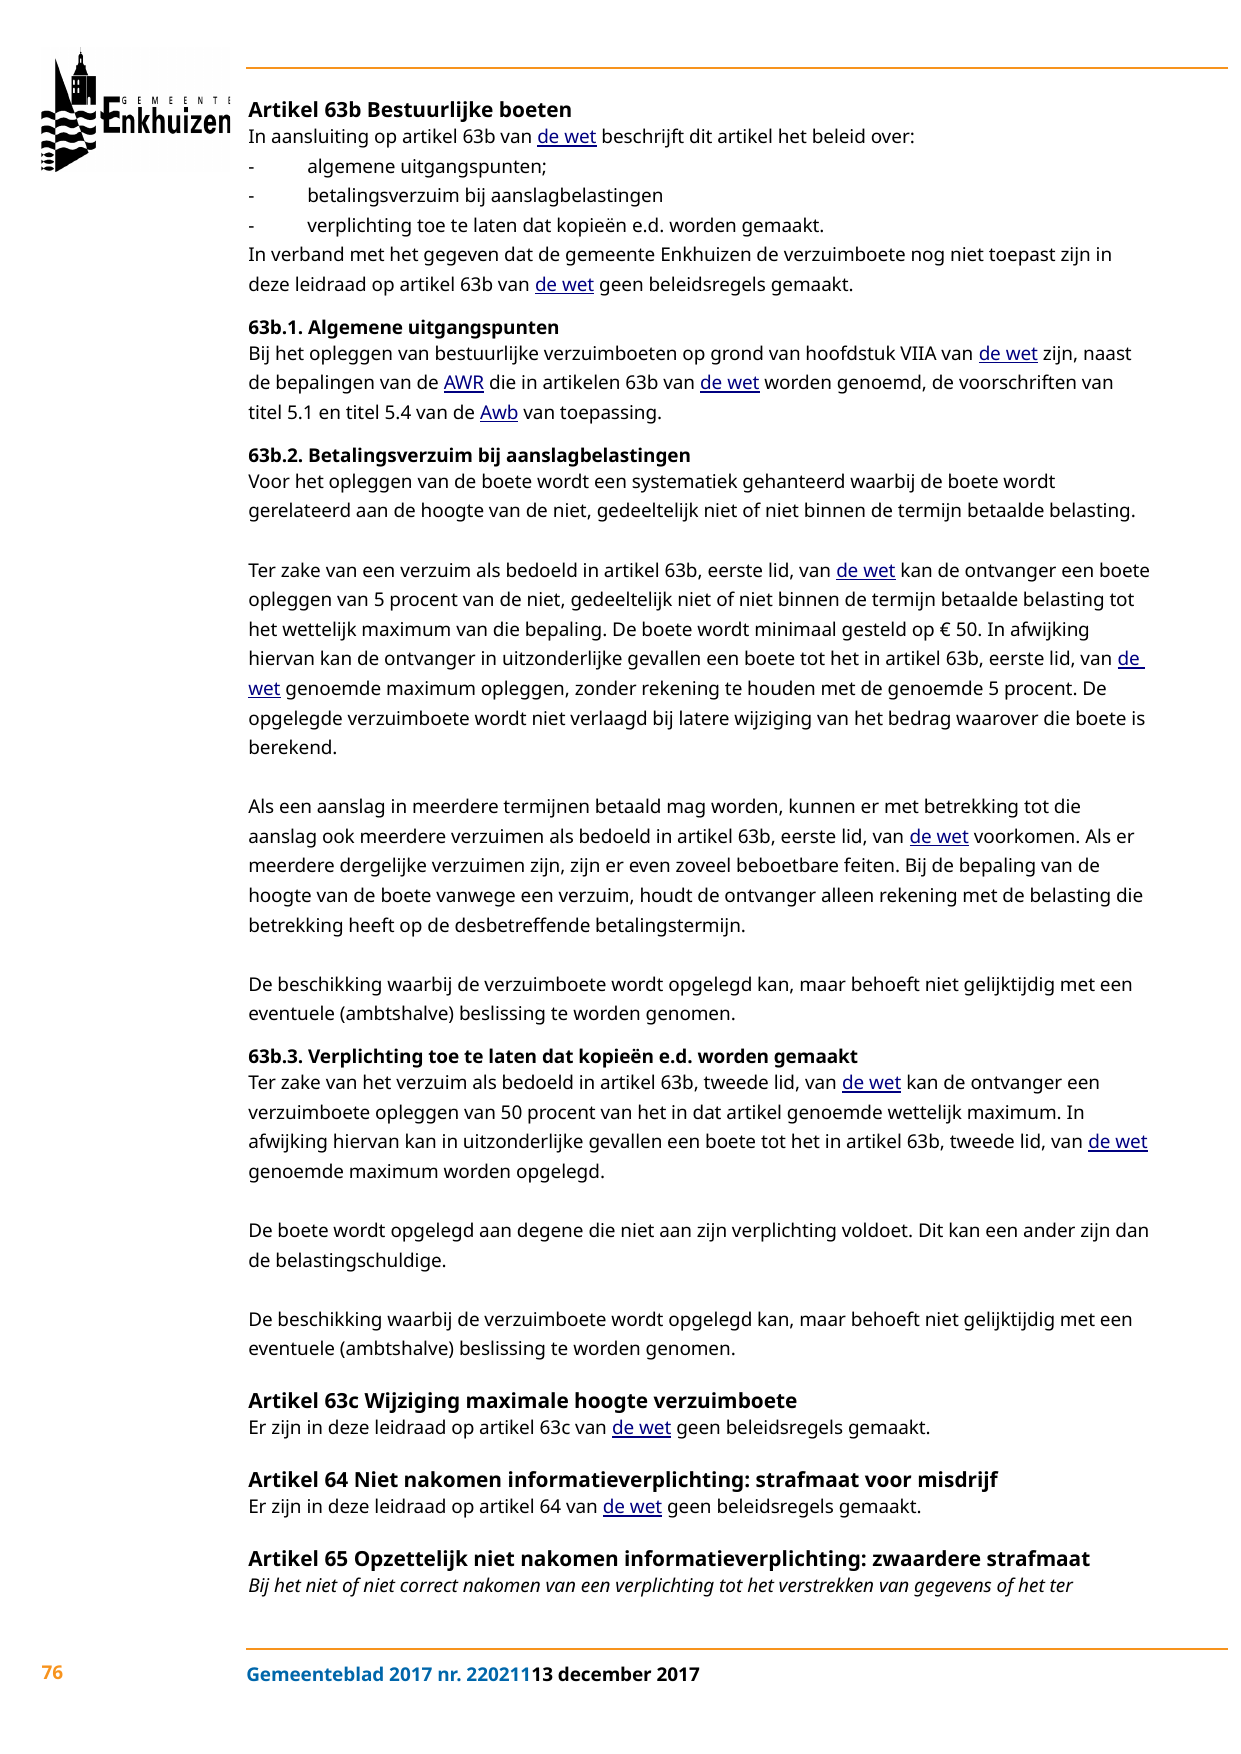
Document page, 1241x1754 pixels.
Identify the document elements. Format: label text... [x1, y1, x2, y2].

text Artikel 63c Wijziging maximale hoogte verzuimboete [248, 1386, 1152, 1414]
text Ter zake van het verzuim als bedoeld in artikel 63b, tweede lid, van de wet kan de ontvanger een verzuimboete opleggen van 50 procent van het in dat artikel genoemde wettelijk maximum. In afwijking hiervan kan in uitzonderlijke gevallen een boete tot het in artikel 63b, tweede lid, van de wet genoemde maximum worden opgelegd. [248, 1069, 1152, 1184]
text Bij het niet of niet correct nakomen van een verplichting tot het verstrekken van gegevens of het ter [248, 1572, 1152, 1598]
text 63b.1. Algemene uitgangspunten [248, 314, 1152, 340]
text De beschikking waarbij de verzuimboete wordt opgelegd kan, maar behoeft niet gelijktijdig met een eventuele (ambtshalve) beslissing te worden genomen. [248, 1306, 1152, 1361]
list verplichting toe te laten dat kopieën e.d. worden gemaakt. [248, 212, 1152, 238]
text Voor het opleggen van de boete wordt een systematiek gehanteerd waarbij de boete wordt gerelateerd aan de hoogte van de niet, gedeeltelijk niet of niet binnen de termijn betaalde belasting. [248, 468, 1152, 523]
text De boete wordt opgelegd aan degene die niet aan zijn verplichting voldoet. Dit kan een ander zijn dan de belastingschuldige. [248, 1217, 1152, 1273]
text In verband met het gegeven dat de gemeente Enkhuizen de verzuimboete nog niet toepast zijn in deze leidraad op artikel 63b van de wet geen beleidsregels gemaakt. [248, 242, 1152, 297]
text Bij het opleggen van bestuurlijke verzuimboeten op grond van hoofdstuk VIIA van de wet zijn, naast de bepalingen van de AWR die in artikelen 63b van de wet worden genoemd, de voorschriften van titel 5.1 en titel 5.4 van de Awb van toepassing. [248, 340, 1152, 425]
text Artikel 64 Niet nakomen informatieverplichting: strafmaat voor misdrijf [248, 1465, 1152, 1493]
text In aansluiting op artikel 63b van de wet beschrijft dit artikel het beleid over: [248, 123, 1152, 149]
text Als een aanslag in meerdere termijnen betaald mag worden, kunnen er met betrekking tot die aanslag ook meerdere verzuimen als bedoeld in artikel 63b, eerste lid, van de wet voorkomen. Als er meerdere dergelijke verzuimen zijn, zijn er even zoveel beboetbare feiten. Bij de bepaling van de hoogte van de boete vanwege een verzuim, houdt de ontvanger alleen rekening met de belasting die betrekking heeft op de desbetreffende betalingstermijn. [248, 793, 1152, 937]
text Artikel 63b Bestuurlijke boeten [248, 95, 1152, 123]
text Er zijn in deze leidraad op artikel 64 van de wet geen beleidsregels gemaakt. [248, 1493, 1152, 1519]
text Ter zake van een verzuim als bedoeld in artikel 63b, eerste lid, van de wet kan de ontvanger een boete opleggen van 5 procent van de niet, gedeeltelijk niet of niet binnen de termijn betaalde belasting tot het wettelijk maximum van die bepaling. De boete wordt minimaal gesteld op € 50. In afwijking hiervan kan de ontvanger in uitzonderlijke gevallen een boete tot het in artikel 63b, eerste lid, van de wet genoemde maximum opleggen, zonder rekening te houden met de genoemde 5 procent. De opgelegde verzuimboete wordt niet verlaagd bij latere wijziging van het bedrag waarover die boete is berekend. [248, 557, 1152, 760]
text 63b.3. Verplichting toe te laten dat kopieën e.d. worden gemaakt [248, 1044, 1152, 1069]
picture [41, 47, 231, 172]
list algemene uitgangspunten; [248, 153, 1152, 178]
text Er zijn in deze leidraad op artikel 63c van de wet geen beleidsregels gemaakt. [248, 1414, 1152, 1440]
text Artikel 65 Opzettelijk niet nakomen informatieverplichting: zwaardere strafmaat [248, 1544, 1152, 1572]
list betalingsverzuim bij aanslagbelastingen [248, 182, 1152, 208]
text 63b.2. Betalingsverzuim bij aanslagbelastingen [248, 442, 1152, 468]
text De beschikking waarbij de verzuimboete wordt opgelegd kan, maar behoeft niet gelijktijdig met een eventuele (ambtshalve) beslissing te worden genomen. [248, 971, 1152, 1026]
